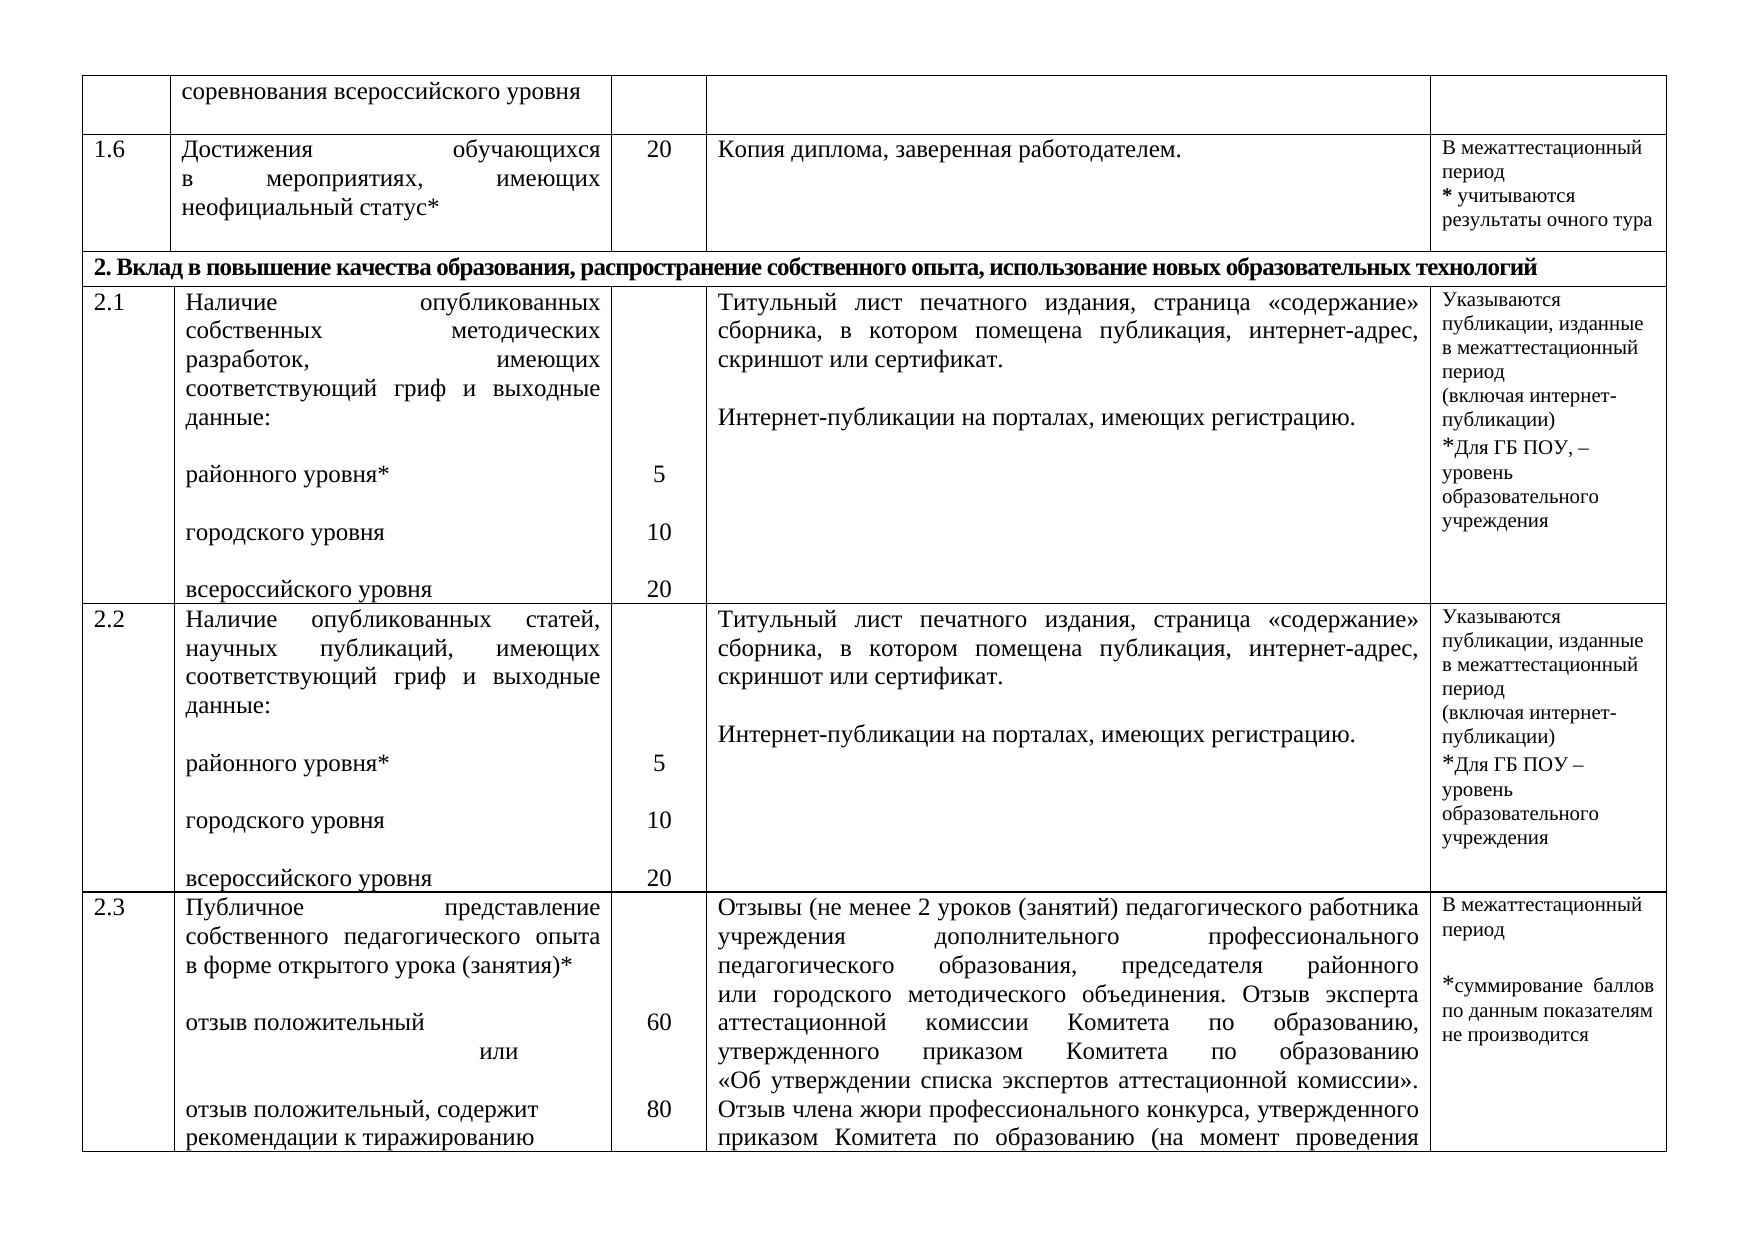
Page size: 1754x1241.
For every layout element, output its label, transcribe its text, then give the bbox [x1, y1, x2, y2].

table_cell Отзывы (не менее 2 уроков (занятий) педагогического работника учреждения дополнительного профессионального педагогического образования, председателя районного или городского методического объединения. Отзыв эксперта аттестационной комиссии Комитета по образованию, утвержденного приказом Комитета по образованию «Об утверждении списка экспертов аттестационной комиссии». Отзыв члена жюри профессионального конкурса, утвержденного приказом Комитета по образованию (на момент проведения [707, 893, 1430, 1151]
table_cell 20 [612, 135, 706, 251]
table_cell 5 10 20 [612, 287, 706, 603]
table_cell Титульный лист печатного издания, страница «содержание» сборника, в котором помещена публикация, интернет-адрес, скриншот или сертификат. Интернет-публикации на порталах, имеющих регистрацию. [707, 287, 1430, 603]
table_cell [1431, 76, 1666, 133]
table_cell соревнования всероссийского уровня [171, 76, 611, 133]
table_cell [612, 76, 706, 133]
table_cell 2. Вклад в повышение качества образования, распространение собственного опыта, использование новых образовательных технологий [83, 252, 1666, 286]
table_cell Указываются публикации, изданные в межаттестационный период (включая интернет-публикации) *Для ГБ ПОУ – уровень образовательного учреждения [1431, 604, 1666, 891]
table_cell Копия диплома, заверенная работодателем. [707, 135, 1430, 251]
table_cell Публичное представление собственного педагогического опыта в форме открытого урока (занятия)* отзыв положительный или отзыв положительный, содержит рекомендации к тиражированию [175, 893, 611, 1151]
table_cell 1.6 [83, 135, 170, 251]
table_cell [707, 76, 1430, 133]
table_cell В межаттестационный период * учитываются результаты очного тура [1431, 135, 1666, 251]
table_cell 60 80 [612, 893, 706, 1151]
table_cell 5 10 20 [612, 604, 706, 891]
table_cell Достижения обучающихся в мероприятиях, имеющих неофициальный статус* [171, 135, 611, 251]
table_cell Титульный лист печатного издания, страница «содержание» сборника, в котором помещена публикация, интернет-адрес, скриншот или сертификат. Интернет-публикации на порталах, имеющих регистрацию. [707, 604, 1430, 891]
table_cell В межаттестационный период *суммирование баллов по данным показателям не производится [1431, 893, 1666, 1151]
table_cell Наличие опубликованных собственных методических разработок, имеющих соответствующий гриф и выходные данные: районного уровня* городского уровня всероссийского уровня [175, 287, 611, 603]
table_cell Наличие опубликованных статей, научных публикаций, имеющих соответствующий гриф и выходные данные: районного уровня* городского уровня всероссийского уровня [175, 604, 611, 891]
table_cell Указываются публикации, изданные в межаттестационный период (включая интернет-публикации) *Для ГБ ПОУ, – уровень образовательного учреждения [1431, 287, 1666, 603]
table_cell 2.1 [83, 287, 174, 603]
table_cell 2.3 [83, 893, 174, 1151]
table_cell 2.2 [83, 604, 174, 891]
table_cell [83, 76, 170, 133]
